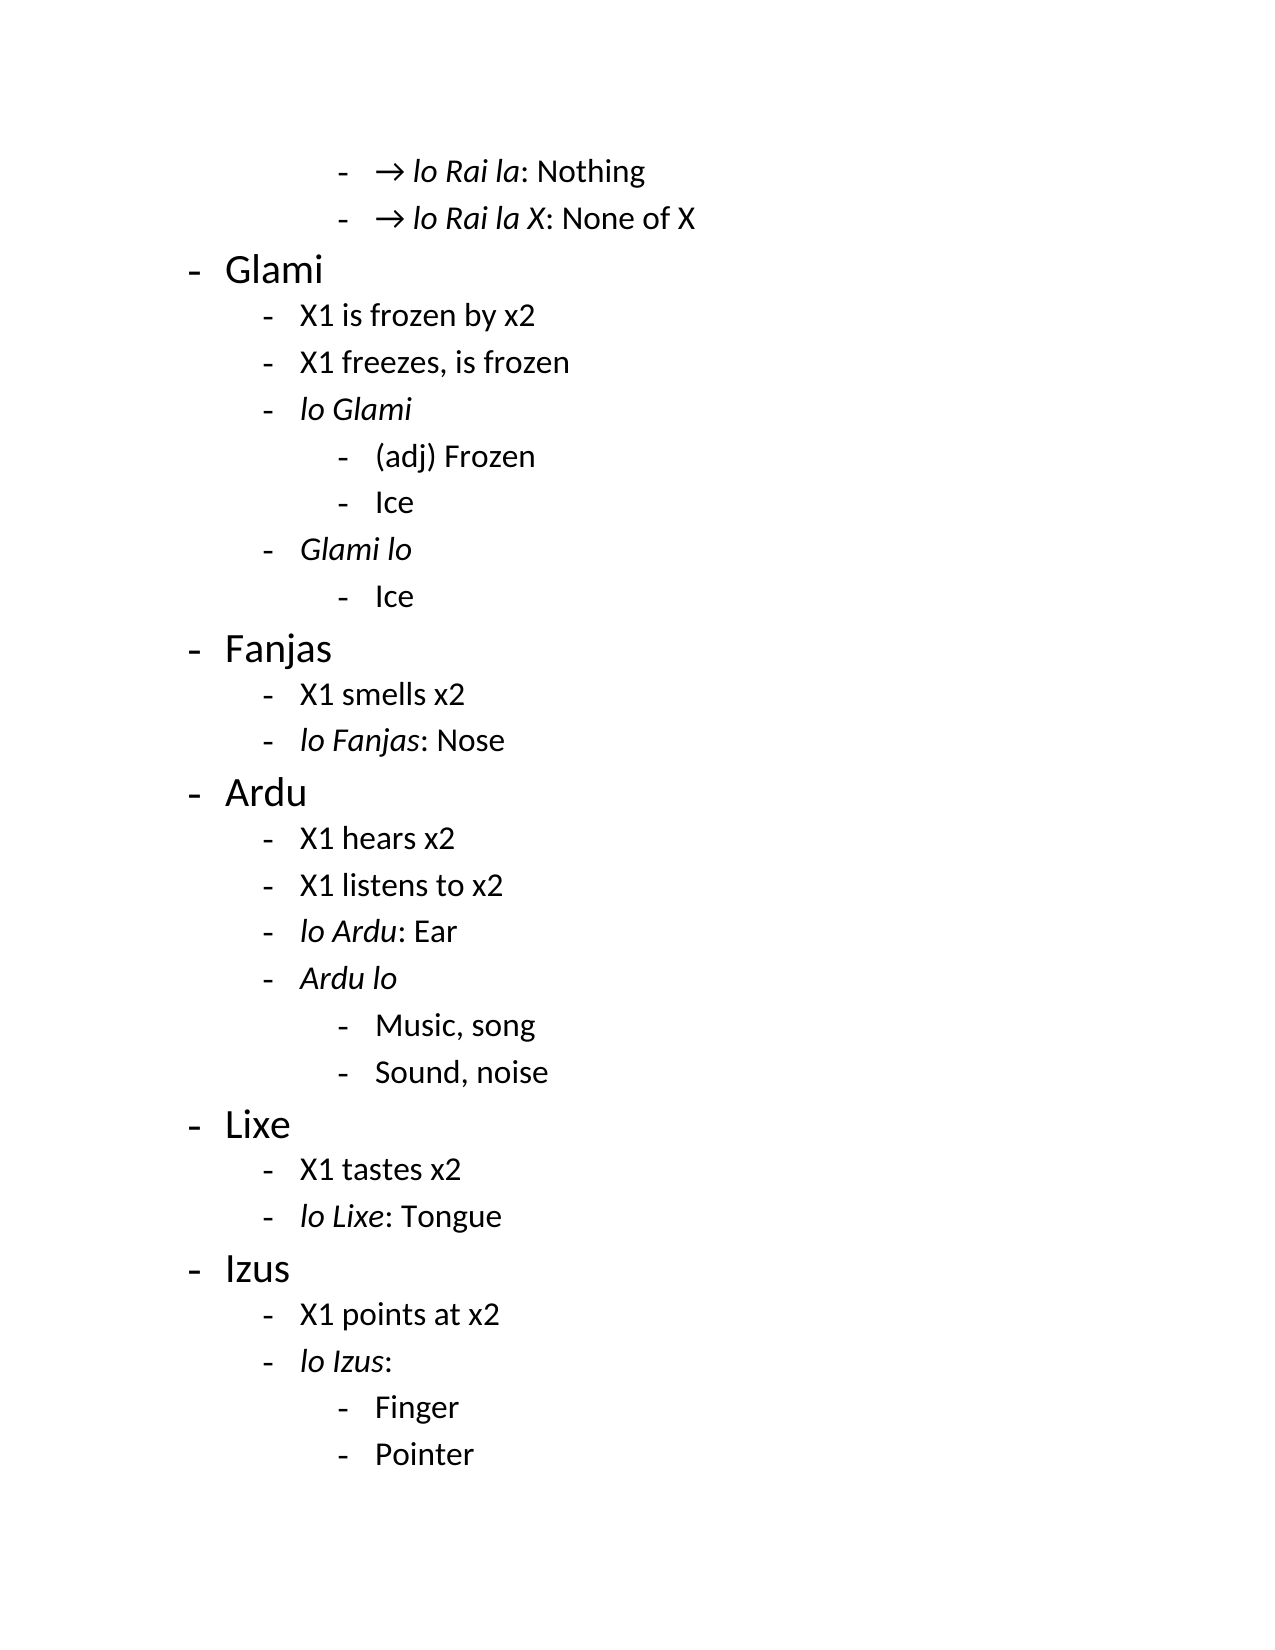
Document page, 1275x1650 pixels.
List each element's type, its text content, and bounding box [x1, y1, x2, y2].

list Ardu lo [262, 957, 1125, 998]
list X1 listens to x2 [262, 864, 1125, 904]
list X1 hears x2 [262, 817, 1125, 858]
subtitle Izus [187, 1242, 1125, 1293]
list → lo Rai la: Nothing [337, 150, 1125, 191]
list Ice [337, 575, 1125, 616]
subtitle Ardu [187, 766, 1125, 817]
list lo Ardu: Ear [262, 911, 1125, 951]
list X1 tastes x2 [262, 1148, 1125, 1189]
list Ice [337, 481, 1125, 522]
list → lo Rai la X: None of X [337, 197, 1125, 237]
list Pointer [337, 1433, 1125, 1474]
subtitle Fanjas [187, 622, 1125, 673]
list lo Izus: [262, 1339, 1125, 1380]
list X1 freezes, is frozen [262, 341, 1125, 382]
list (adj) Frozen [337, 435, 1125, 475]
list X1 is frozen by x2 [262, 294, 1125, 335]
list X1 points at x2 [262, 1293, 1125, 1333]
list Sound, noise [337, 1051, 1125, 1092]
list Finger [337, 1386, 1125, 1427]
subtitle Lixe [187, 1098, 1125, 1148]
list X1 smells x2 [262, 673, 1125, 713]
list Music, song [337, 1004, 1125, 1045]
list lo Lixe: Tongue [262, 1195, 1125, 1236]
list lo Glami [262, 388, 1125, 429]
list lo Fanjas: Nose [262, 719, 1125, 760]
list Glami lo [262, 528, 1125, 569]
subtitle Glami [187, 243, 1125, 294]
